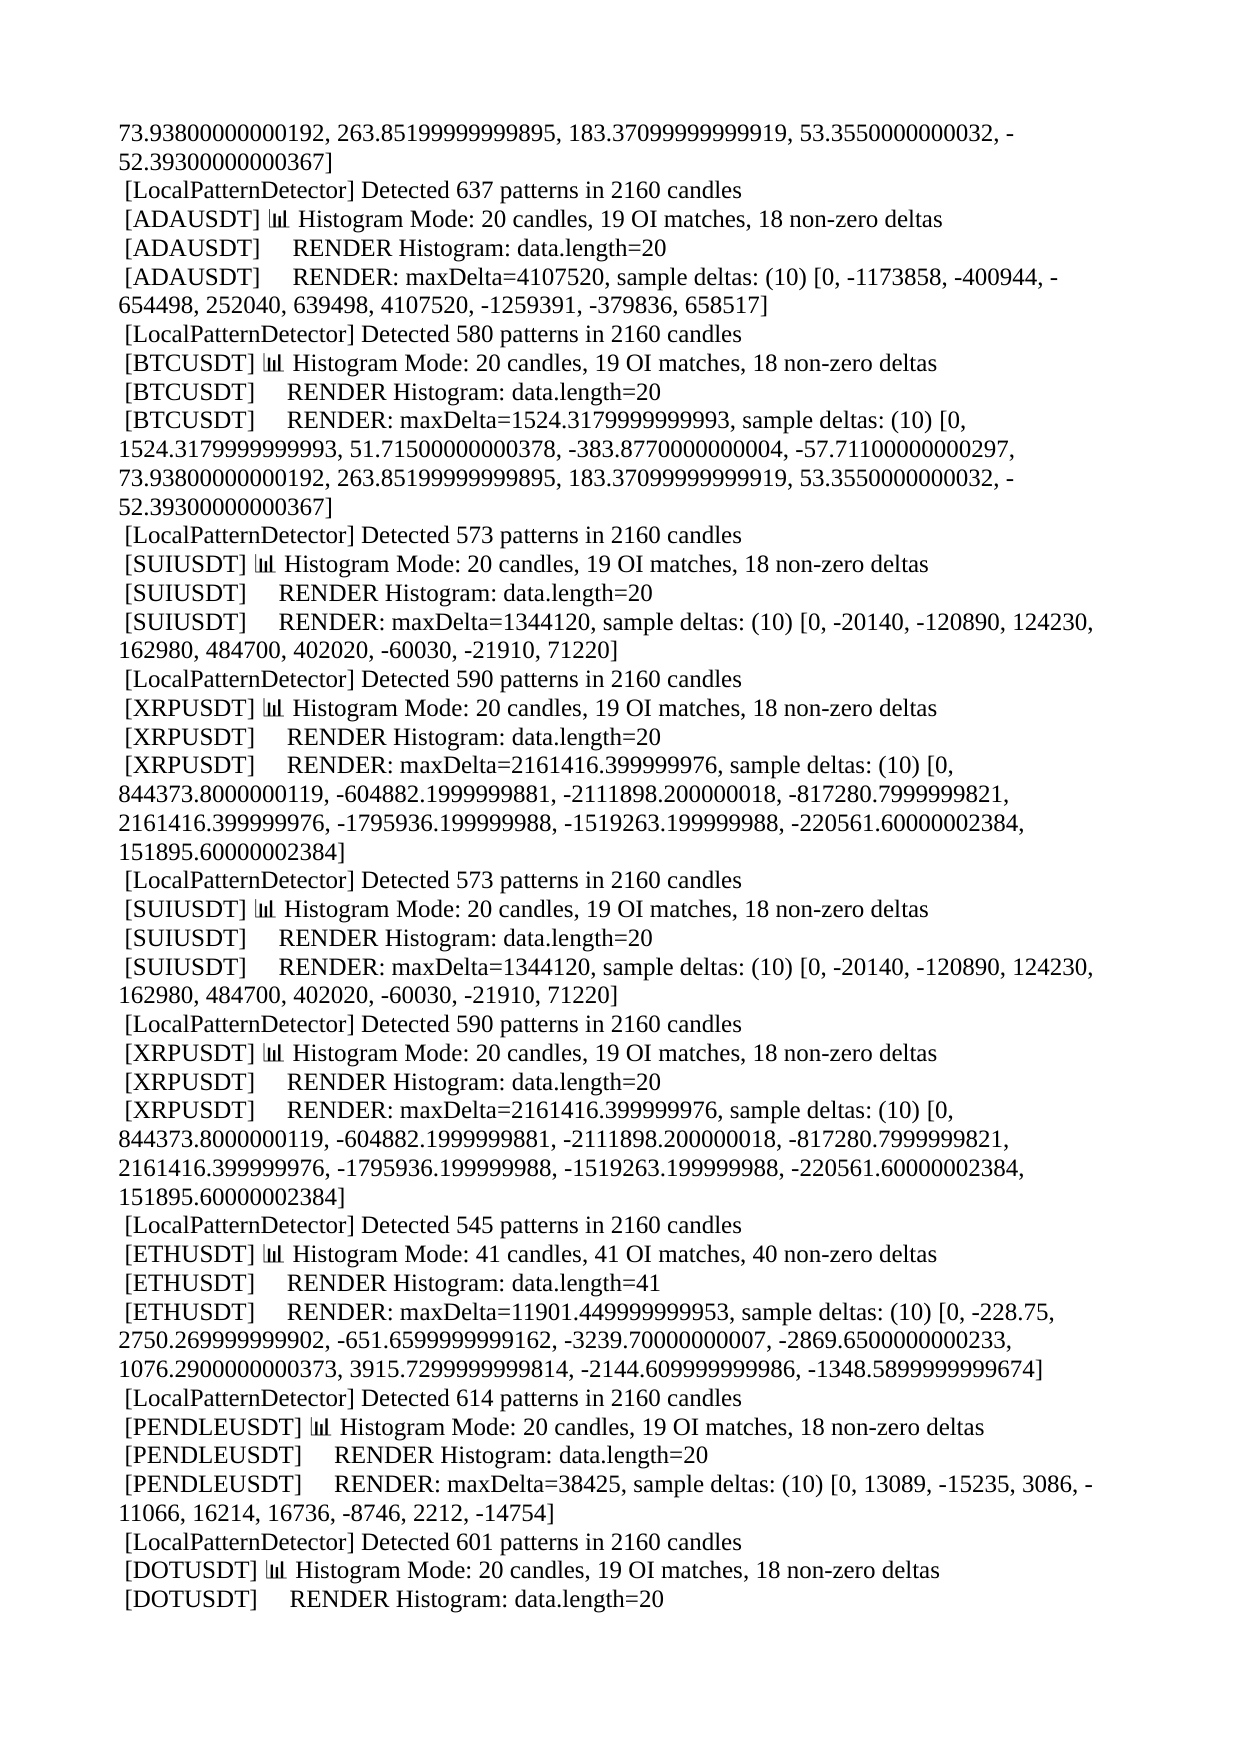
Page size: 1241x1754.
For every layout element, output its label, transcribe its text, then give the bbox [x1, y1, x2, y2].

text [BTCUSDT] 📊 Histogram Mode: 20 candles, 19 OI matches, 18 non-zero deltas [118, 348, 1122, 377]
text [ADAUSDT] 🎨 RENDER Histogram: data.length=20 [118, 233, 1122, 262]
text [SUIUSDT] 📊 Histogram Mode: 20 candles, 19 OI matches, 18 non-zero deltas [118, 894, 1122, 923]
text [XRPUSDT] 🎨 RENDER Histogram: data.length=20 [118, 722, 1122, 751]
text [XRPUSDT] 🎨 RENDER: maxDelta=2161416.399999976, sample deltas: (10) [0, 844373.8000000119, -604882.1999999881, -2111898.200000018, -817280.7999999821, 2161416.399999976, -1795936.199999988, -1519263.199999988, -220561.60000002384, 151895.60000002384] [118, 751, 1122, 866]
text [LocalPatternDetector] Detected 614 patterns in 2160 candles [118, 1383, 1122, 1412]
text [SUIUSDT] 🎨 RENDER: maxDelta=1344120, sample deltas: (10) [0, -20140, -120890, 124230, 162980, 484700, 402020, -60030, -21910, 71220] [118, 607, 1122, 664]
text [XRPUSDT] 📊 Histogram Mode: 20 candles, 19 OI matches, 18 non-zero deltas [118, 1038, 1122, 1067]
text [LocalPatternDetector] Detected 580 patterns in 2160 candles [118, 319, 1122, 348]
text [SUIUSDT] 📊 Histogram Mode: 20 candles, 19 OI matches, 18 non-zero deltas [118, 549, 1122, 578]
text [PENDLEUSDT] 📊 Histogram Mode: 20 candles, 19 OI matches, 18 non-zero deltas [118, 1412, 1122, 1441]
text [DOTUSDT] 📊 Histogram Mode: 20 candles, 19 OI matches, 18 non-zero deltas [118, 1556, 1122, 1584]
text [LocalPatternDetector] Detected 590 patterns in 2160 candles [118, 1009, 1122, 1038]
text [ETHUSDT] 🎨 RENDER: maxDelta=11901.449999999953, sample deltas: (10) [0, -228.75, 2750.269999999902, -651.6599999999162, -3239.70000000007, -2869.6500000000233, 1076.2900000000373, 3915.7299999999814, -2144.609999999986, -1348.5899999999674] [118, 1297, 1122, 1383]
text [ADAUSDT] 🎨 RENDER: maxDelta=4107520, sample deltas: (10) [0, -1173858, -400944, -654498, 252040, 639498, 4107520, -1259391, -379836, 658517] [118, 262, 1122, 319]
text [BTCUSDT] 🎨 RENDER: maxDelta=1524.3179999999993, sample deltas: (10) [0, 1524.3179999999993, 51.71500000000378, -383.8770000000004, -57.71100000000297, 73.93800000000192, 263.85199999999895, 183.37099999999919, 53.3550000000032, -52.39300000000367] [118, 406, 1122, 521]
text [DOTUSDT] 🎨 RENDER Histogram: data.length=20 [118, 1584, 1122, 1613]
text [LocalPatternDetector] Detected 545 patterns in 2160 candles [118, 1211, 1122, 1239]
text [XRPUSDT] 🎨 RENDER Histogram: data.length=20 [118, 1067, 1122, 1096]
text [ETHUSDT] 🎨 RENDER Histogram: data.length=41 [118, 1268, 1122, 1297]
text [ADAUSDT] 📊 Histogram Mode: 20 candles, 19 OI matches, 18 non-zero deltas [118, 204, 1122, 233]
text [LocalPatternDetector] Detected 637 patterns in 2160 candles [118, 176, 1122, 204]
text [SUIUSDT] 🎨 RENDER Histogram: data.length=20 [118, 578, 1122, 607]
text [PENDLEUSDT] 🎨 RENDER: maxDelta=38425, sample deltas: (10) [0, 13089, -15235, 3086, -11066, 16214, 16736, -8746, 2212, -14754] [118, 1469, 1122, 1527]
text 73.93800000000192, 263.85199999999895, 183.37099999999919, 53.3550000000032, -52.39300000000367] [118, 118, 1122, 176]
text [PENDLEUSDT] 🎨 RENDER Histogram: data.length=20 [118, 1441, 1122, 1469]
text [SUIUSDT] 🎨 RENDER Histogram: data.length=20 [118, 923, 1122, 952]
text [SUIUSDT] 🎨 RENDER: maxDelta=1344120, sample deltas: (10) [0, -20140, -120890, 124230, 162980, 484700, 402020, -60030, -21910, 71220] [118, 952, 1122, 1009]
text [LocalPatternDetector] Detected 573 patterns in 2160 candles [118, 866, 1122, 894]
text [ETHUSDT] 📊 Histogram Mode: 41 candles, 41 OI matches, 40 non-zero deltas [118, 1239, 1122, 1268]
text [BTCUSDT] 🎨 RENDER Histogram: data.length=20 [118, 377, 1122, 406]
text [LocalPatternDetector] Detected 601 patterns in 2160 candles [118, 1527, 1122, 1556]
text [XRPUSDT] 📊 Histogram Mode: 20 candles, 19 OI matches, 18 non-zero deltas [118, 693, 1122, 722]
text [LocalPatternDetector] Detected 573 patterns in 2160 candles [118, 521, 1122, 549]
text [XRPUSDT] 🎨 RENDER: maxDelta=2161416.399999976, sample deltas: (10) [0, 844373.8000000119, -604882.1999999881, -2111898.200000018, -817280.7999999821, 2161416.399999976, -1795936.199999988, -1519263.199999988, -220561.60000002384, 151895.60000002384] [118, 1096, 1122, 1211]
text [LocalPatternDetector] Detected 590 patterns in 2160 candles [118, 664, 1122, 693]
